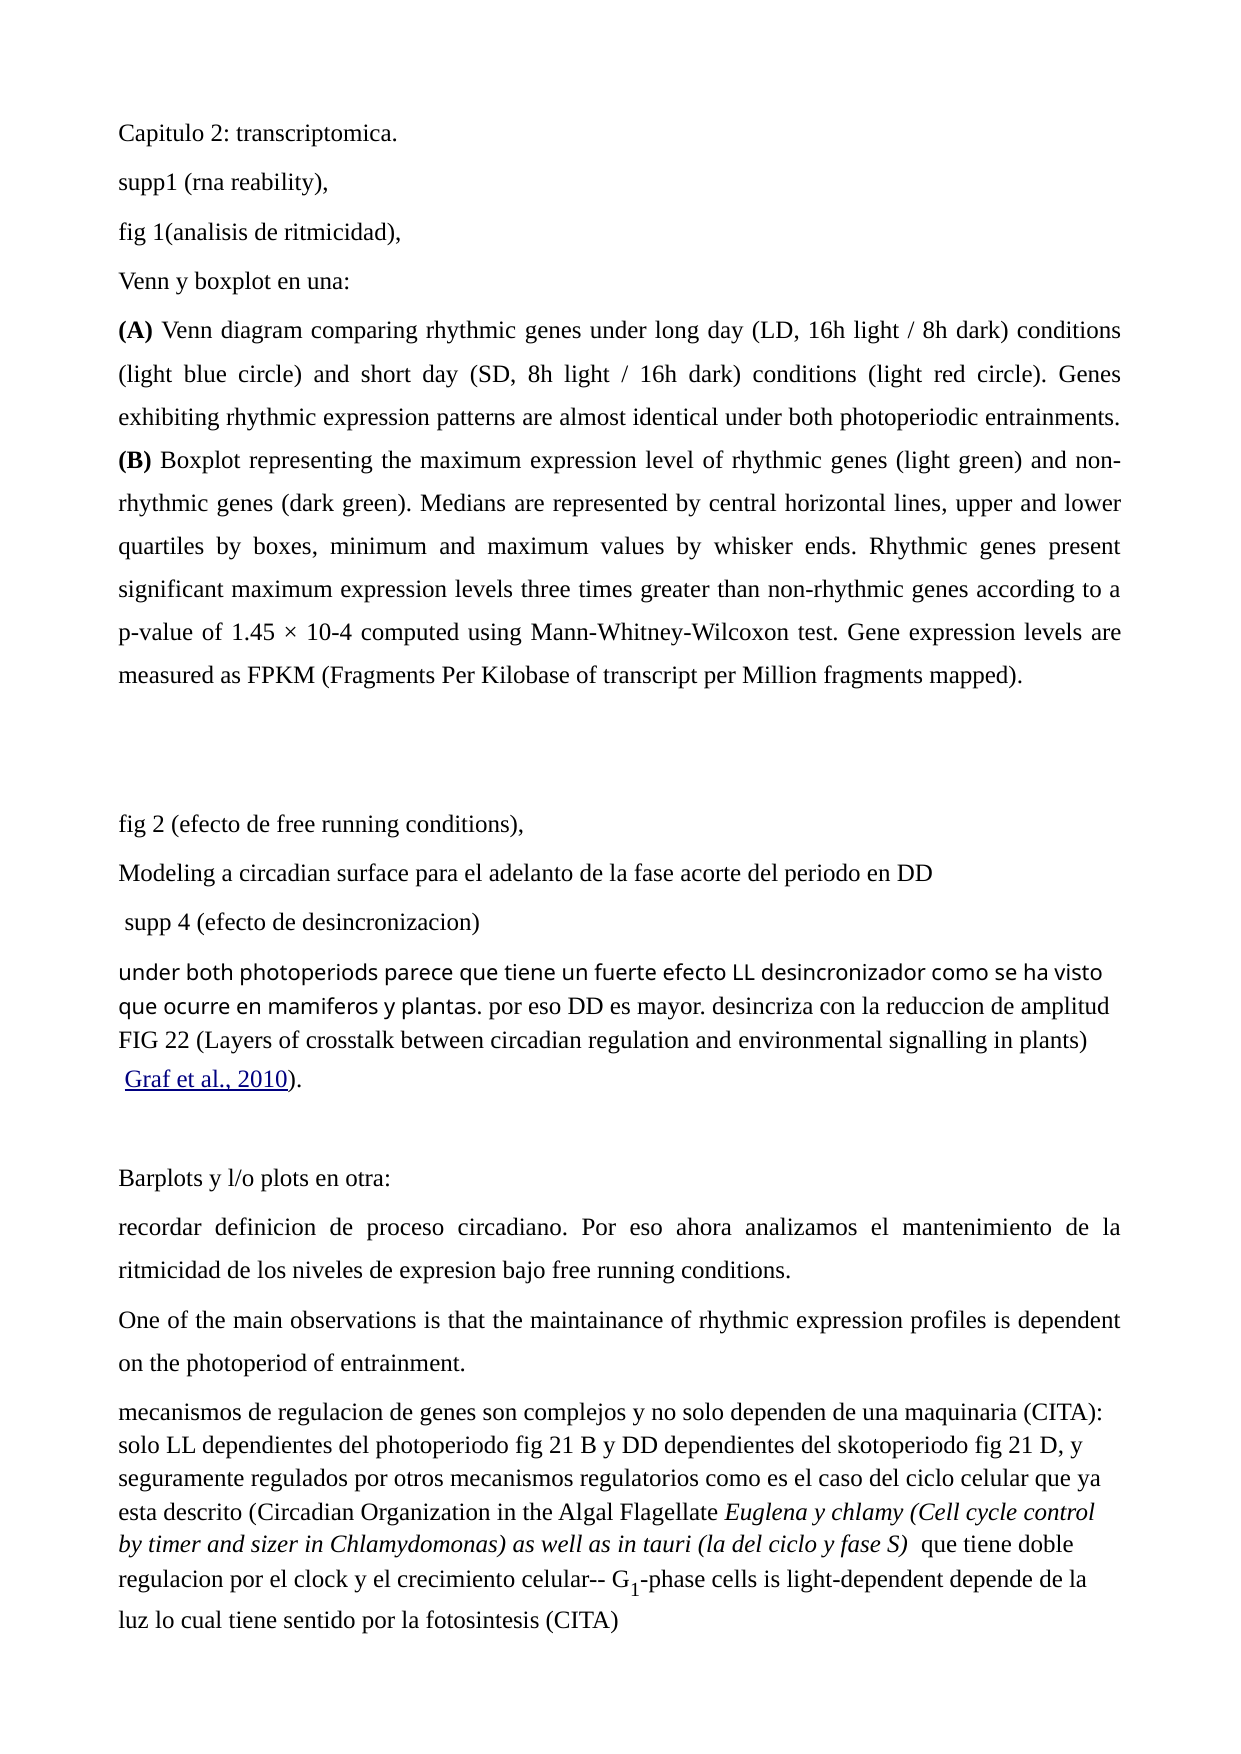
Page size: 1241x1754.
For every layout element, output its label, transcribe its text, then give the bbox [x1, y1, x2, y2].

text fig 1(analisis de ritmicidad), [118, 217, 1122, 246]
text supp 4 (efecto de desincronizacion) [118, 907, 1122, 936]
text under both photoperiods parece que tiene un fuerte efecto LL desincronizador como se ha visto que ocurre en mamiferos y plantas. por eso DD es mayor. desincriza con la reduccion de amplitud FIG 22 (Layers of crosstalk between circadian regulation and environmental signalling in plants) [118, 957, 1122, 1054]
text recordar definicion de proceso circadiano. Por eso ahora analizamos el mantenimiento de la ritmicidad de los niveles de expresion bajo free running conditions. [118, 1212, 1122, 1284]
text Capitulo 2: transcriptomica. [118, 118, 1122, 147]
text (A) Venn diagram comparing rhythmic genes under long day (LD, 16h light / 8h dark) conditions (light blue circle) and short day (SD, 8h light / 16h dark) conditions (light red circle). Genes exhibiting rhythmic expression patterns are almost identical under both photoperiodic entrainments. (B) Boxplot representing the maximum expression level of rhythmic genes (light green) and non-rhythmic genes (dark green). Medians are represented by central horizontal lines, upper and lower quartiles by boxes, minimum and maximum values by whisker ends. Rhythmic genes present significant maximum expression levels three times greater than non-rhythmic genes according to a p-value of 1.45 × 10-4 computed using Mann-Whitney-Wilcoxon test. Gene expression levels are measured as FPKM (Fragments Per Kilobase of transcript per Million fragments mapped). [118, 316, 1122, 689]
subtitle Modeling a circadian surface para el adelanto de la fase acorte del periodo en DD [118, 858, 1122, 887]
text Barplots y l/o plots en otra: [118, 1163, 1122, 1192]
text supp1 (rna reability), [118, 167, 1122, 196]
text Graf et al., 2010). [118, 1064, 1122, 1093]
text fig 2 (efecto de free running conditions), [118, 809, 1122, 837]
text mecanismos de regulacion de genes son complejos y no solo dependen de una maquinaria (CITA): solo LL dependientes del photoperiodo fig 21 B y DD dependientes del skotoperiodo fig 21 D, y seguramente regulados por otros mecanismos regulatorios como es el caso del ciclo celular que ya esta descrito (Circadian Organization in the Algal Flagellate Euglena y chlamy (Cell cycle control by timer and sizer in Chlamydomonas) as well as in tauri (la del ciclo y fase S) que tiene doble regulacion por el clock y el crecimiento celular-- G1-phase cells is light-dependent depende de la luz lo cual tiene sentido por la fotosintesis (CITA) [118, 1397, 1122, 1634]
text Venn y boxplot en una: [118, 266, 1122, 295]
text One of the main observations is that the maintainance of rhythmic expression profiles is dependent on the photoperiod of entrainment. [118, 1305, 1122, 1377]
